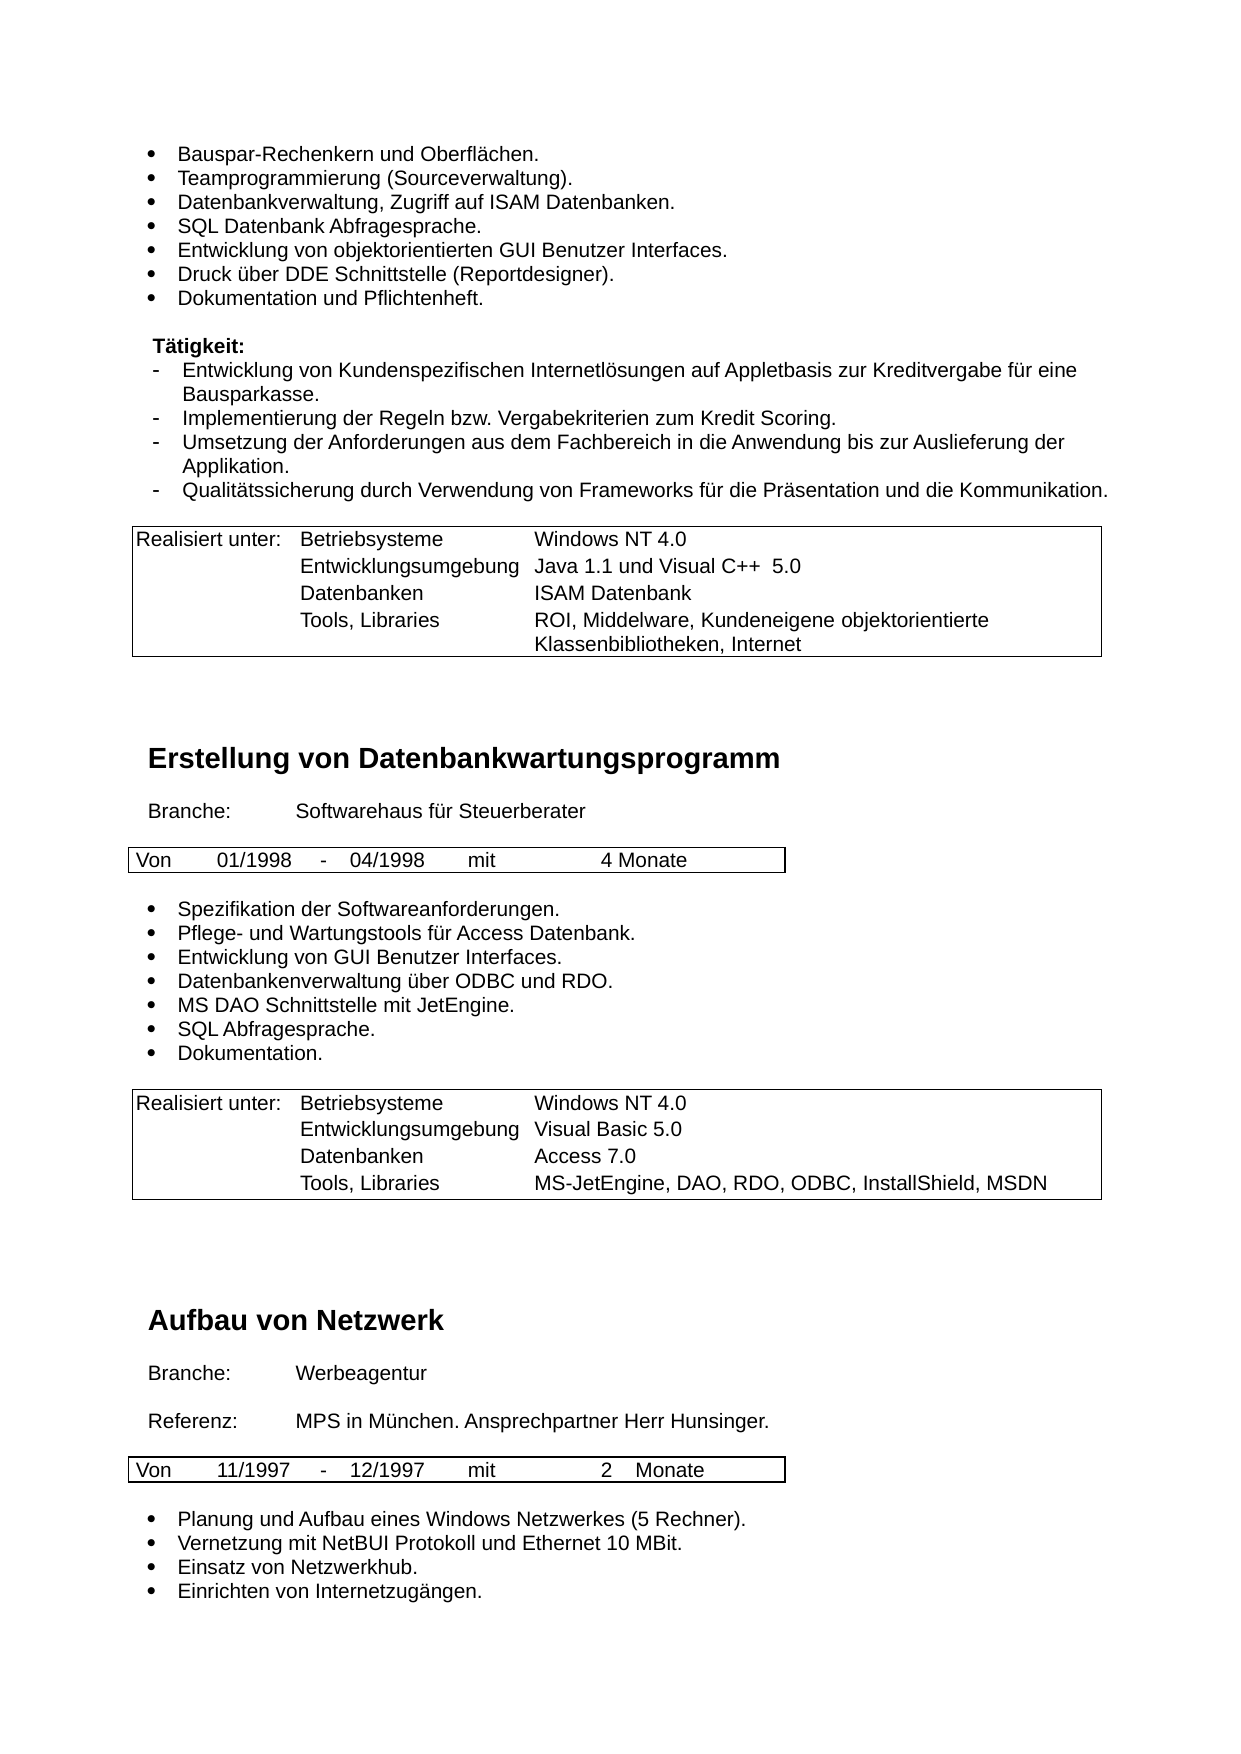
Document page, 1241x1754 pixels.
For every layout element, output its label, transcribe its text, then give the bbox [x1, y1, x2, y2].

list Pflege- und Wartungstools für Access Datenbank. [148, 921, 1110, 945]
table_header 11/1997 [209, 1458, 313, 1481]
table_header Realisiert unter: [133, 527, 297, 553]
table_header Betriebsysteme [297, 527, 531, 553]
list Umsetzung der Anforderungen aus dem Fachbereich in die Anwendung bis zur Auslieferung der Applikation. [152, 430, 1110, 478]
table_header 4 Monate [593, 848, 784, 872]
table_header Betriebsysteme [297, 1090, 531, 1117]
list Einsatz von Netzwerkhub. [148, 1554, 1110, 1578]
table_header Von [129, 848, 209, 872]
table_cell Entwicklungsumgebung [297, 1117, 531, 1144]
list Entwicklung von Kundenspezifischen Internetlösungen auf Appletbasis zur Kreditvergabe für eine Bausparkasse. [152, 358, 1110, 406]
table_cell Access 7.0 [531, 1144, 1101, 1171]
table_cell ROI, Middelware, Kundeneigene objektorientierte Klassenbibliotheken, Internet [531, 608, 1101, 656]
table_header 2 Monate [593, 1458, 784, 1481]
list Teamprogrammierung (Sourceverwaltung). [148, 166, 1110, 190]
table_cell [133, 581, 297, 608]
table_cell [133, 1144, 297, 1171]
subtitle Aufbau von Netzwerk [148, 1303, 1110, 1337]
list Dokumentation. [148, 1041, 1110, 1065]
table_header 12/1997 [342, 1458, 460, 1481]
table_cell Visual Basic 5.0 [531, 1117, 1101, 1144]
table_cell Datenbanken [297, 581, 531, 608]
list Entwicklung von objektorientierten GUI Benutzer Interfaces. [148, 238, 1110, 262]
list Bauspar-Rechenkern und Oberflächen. [148, 142, 1110, 166]
table_header - [313, 1458, 342, 1481]
table_cell [133, 1117, 297, 1144]
table_cell Tools, Libraries [297, 1171, 531, 1198]
table_header Windows NT 4.0 [531, 527, 1101, 553]
table_header 01/1998 [209, 848, 313, 872]
table_header Windows NT 4.0 [531, 1090, 1101, 1117]
text Referenz: MPS in München. Ansprechpartner Herr Hunsinger. [148, 1408, 1110, 1432]
list Datenbankenverwaltung über ODBC und RDO. [148, 969, 1110, 993]
list Qualitätssicherung durch Verwendung von Frameworks für die Präsentation und die Kommunikation. [152, 478, 1110, 502]
list SQL Abfragesprache. [148, 1017, 1110, 1041]
table_header mit [460, 848, 593, 872]
table_cell Entwicklungsumgebung [297, 554, 531, 581]
table_header 04/1998 [342, 848, 460, 872]
list Spezifikation der Softwareanforderungen. [148, 897, 1110, 921]
table_header - [313, 848, 342, 872]
list SQL Datenbank Abfragesprache. [148, 214, 1110, 238]
list Datenbankverwaltung, Zugriff auf ISAM Datenbanken. [148, 190, 1110, 214]
list Einrichten von Internetzugängen. [148, 1578, 1110, 1603]
table_cell [133, 1171, 297, 1198]
table_cell [133, 608, 297, 656]
text Branche: Werbeagentur [148, 1361, 1110, 1384]
list Dokumentation und Pflichtenheft. [148, 286, 1110, 310]
subtitle Erstellung von Datenbankwartungsprogramm [148, 741, 1110, 775]
list MS DAO Schnittstelle mit JetEngine. [148, 993, 1110, 1017]
table_header mit [460, 1458, 593, 1481]
table_cell [133, 554, 297, 581]
table_header Von [129, 1458, 209, 1481]
list Planung und Aufbau eines Windows Netzwerkes (5 Rechner). [148, 1506, 1110, 1530]
table_cell Datenbanken [297, 1144, 531, 1171]
text Tätigkeit: [152, 334, 1110, 358]
table_cell Java 1.1 und Visual C++ 5.0 [531, 554, 1101, 581]
table_cell MS-JetEngine, DAO, RDO, ODBC, InstallShield, MSDN [531, 1171, 1101, 1198]
table_cell Tools, Libraries [297, 608, 531, 656]
list Druck über DDE Schnittstelle (Reportdesigner). [148, 262, 1110, 286]
table_cell ISAM Datenbank [531, 581, 1101, 608]
list Entwicklung von GUI Benutzer Interfaces. [148, 945, 1110, 969]
text Branche: Softwarehaus für Steuerberater [148, 799, 1110, 823]
table_header Realisiert unter: [133, 1090, 297, 1117]
list Vernetzung mit NetBUI Protokoll und Ethernet 10 MBit. [148, 1530, 1110, 1554]
list Implementierung der Regeln bzw. Vergabekriterien zum Kredit Scoring. [152, 406, 1110, 430]
